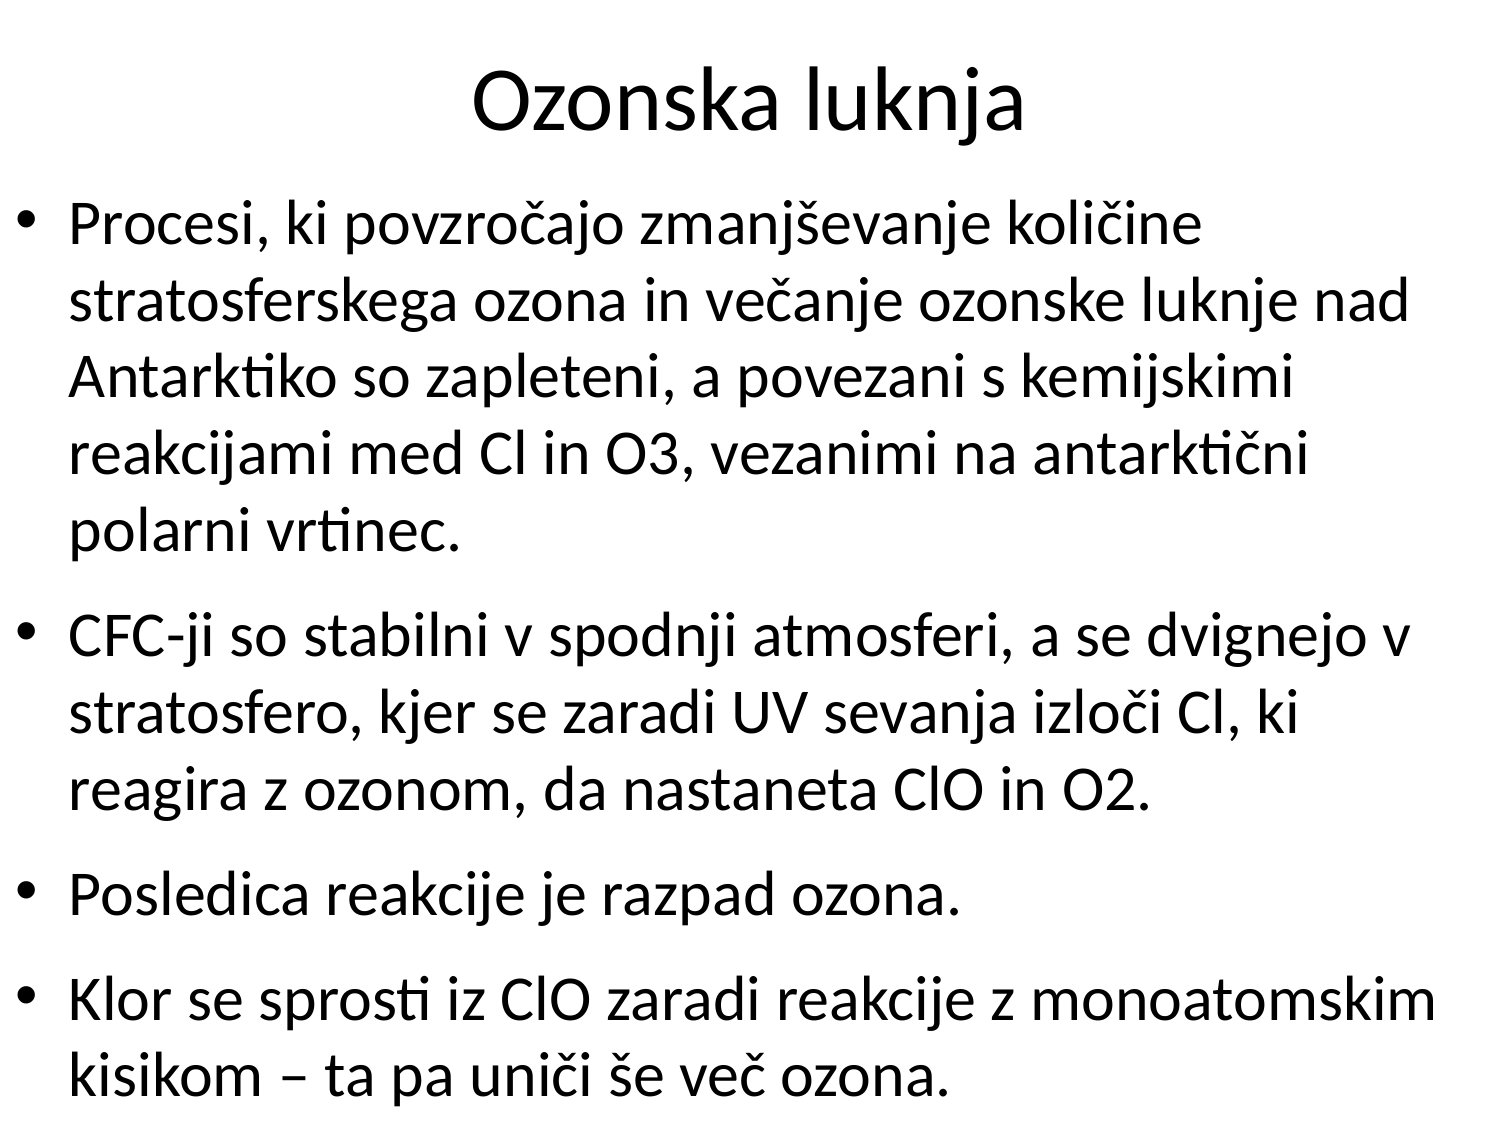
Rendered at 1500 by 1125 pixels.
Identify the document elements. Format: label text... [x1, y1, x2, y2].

list Procesi, ki povzročajo zmanjševanje količine stratosferskega ozona in večanje ozonske luknje nad Antarktiko so zapleteni, a povezani s kemijskimi reakcijami med Cl in O3, vezanimi na antarktični polarni vrtinec. CFC-ji so stabilni v spodnji atmosferi, a se dvignejo v stratosfero, kjer se zaradi UV sevanja izloči Cl, ki reagira z ozonom, da nastaneta ClO in O2. Posledica reakcije je razpad ozona. Klor se sprosti iz ClO zaradi reakcije z monoatomskim kisikom – ta pa uniči še več ozona. [0, 172, 1500, 1125]
title Ozonska luknja [0, 0, 1500, 172]
